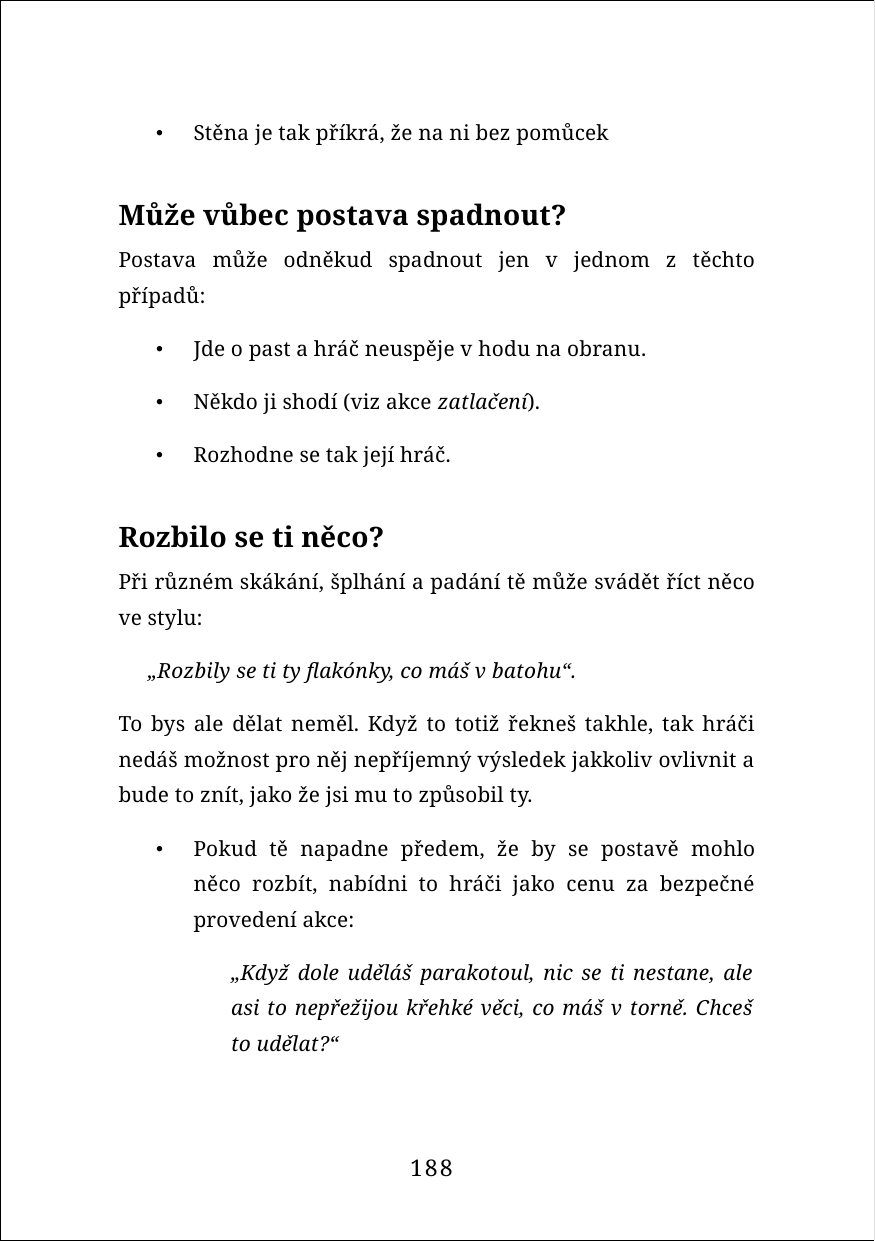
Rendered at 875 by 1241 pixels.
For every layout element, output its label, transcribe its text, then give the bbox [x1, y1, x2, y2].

list „Když dole uděláš parakotoul, nic se ti nestane, ale asi to nepřežijou křehké věci, co máš v torně. Chceš to udělat?“ [193, 958, 756, 1057]
list Jde o past a hráč neuspěje v hodu na obranu. [156, 334, 756, 362]
subtitle Může vůbec postava spadnout? [118, 195, 756, 233]
list Rozhodne se tak její hráč. [156, 440, 756, 469]
list Pokud tě napadne předem, že by se postavě mohlo něco rozbít, nabídni to hráči jako cenu za bezpečné provedení akce: [156, 834, 756, 933]
text Při různém skákání, šplhání a padání tě může svádět říct něco ve stylu: [118, 567, 756, 631]
text To bys ale dělat neměl. Když to totiž řekneš takhle, tak hráči nedáš možnost pro něj nepříjemný výsledek jakkoliv ovlivnit a bude to znít, jako že jsi mu to způsobil ty. [118, 709, 756, 809]
list Stěna je tak příkrá, že na ni bez pomůcek [156, 118, 756, 147]
text Postava může odněkud spadnout jen v jednom z těchto případů: [118, 245, 756, 309]
text „Rozbily se ti ty flakónky, co máš v batohu“. [118, 656, 756, 684]
list Někdo ji shodí (viz akce zatlačení). [156, 387, 756, 416]
subtitle Rozbilo se ti něco? [118, 517, 756, 556]
